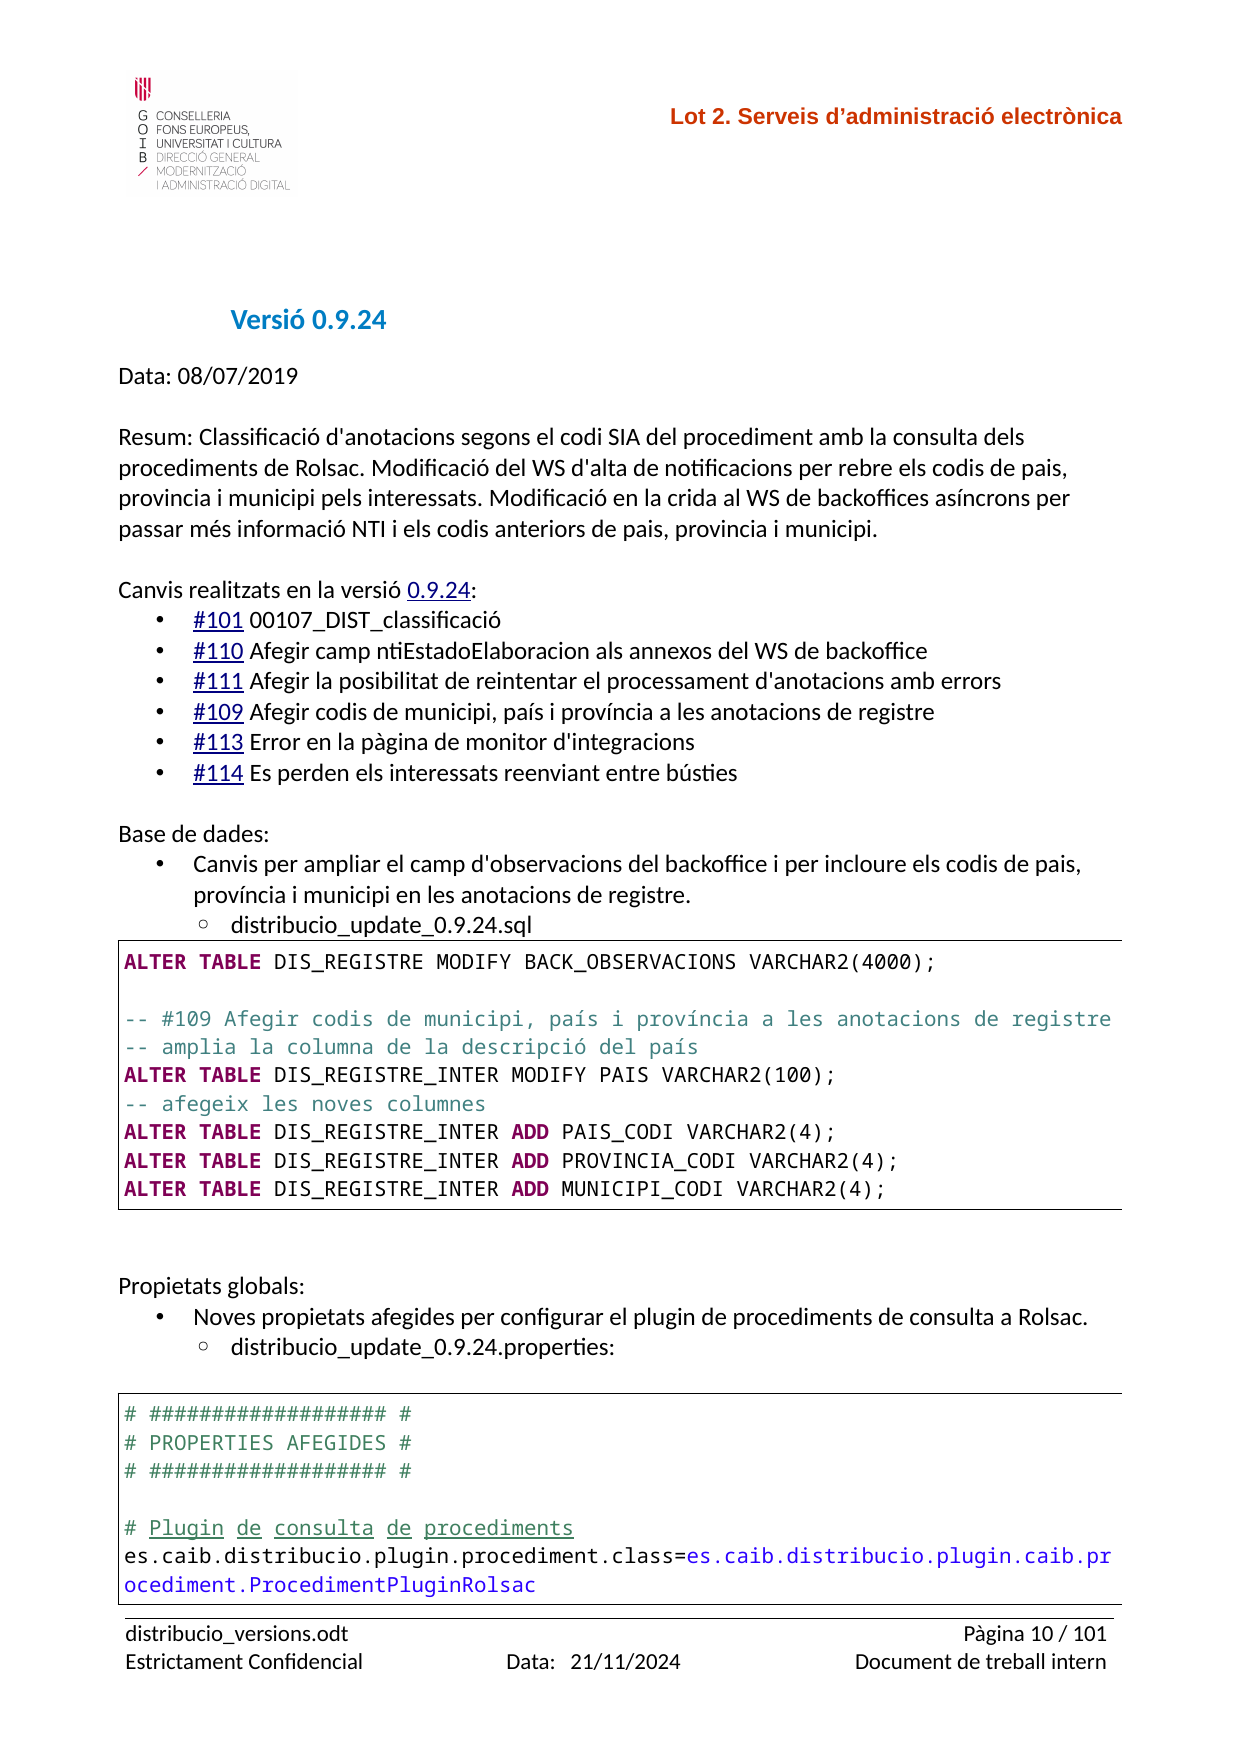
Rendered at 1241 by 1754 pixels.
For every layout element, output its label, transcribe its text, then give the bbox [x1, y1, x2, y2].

list #101 00107_DIST_classificació [156, 604, 1122, 635]
table_header # ################### # # PROPERTIES AFEGIDES # # ################### # # Plugin de consulta de procediments es.caib.distribucio.plugin.procediment.class=es.caib.distribucio.plugin.caib.procediment.ProcedimentPluginRolsac [119, 1394, 1122, 1604]
list distribucio_update_0.9.24.properties: [193, 1332, 1122, 1362]
list #114 Es perden els interessats reenviant entre bústies [156, 757, 1122, 787]
text Canvis realitzats en la versió 0.9.24: [118, 574, 1122, 604]
list #109 Afegir codis de municipi, país i província a les anotacions de registre [156, 696, 1122, 726]
list #111 Afegir la posibilitat de reintentar el processament d'anotacions amb errors [156, 665, 1122, 696]
list Noves propietats afegides per configurar el plugin de procediments de consulta a Rolsac. [156, 1301, 1122, 1332]
list distribucio_update_0.9.24.sql [193, 909, 1122, 940]
subtitle Versió 0.9.24 [153, 301, 1122, 336]
list #113 Error en la pàgina de monitor d'integracions [156, 726, 1122, 757]
picture [126, 70, 299, 197]
list Canvis per ampliar el camp d'observacions del backoffice i per incloure els codis de pais, província i municipi en les anotacions de registre. [156, 848, 1122, 909]
text Resum: Classificació d'anotacions segons el codi SIA del procediment amb la consulta dels procediments de Rolsac. Modificació del WS d'alta de notificacions per rebre els codis de pais, provincia i municipi pels interessats. Modificació en la crida al WS de backoffices asíncrons per passar més informació NTI i els codis anteriors de pais, provincia i municipi. [118, 421, 1122, 543]
list #110 Afegir camp ntiEstadoElaboracion als annexos del WS de backoffice [156, 635, 1122, 665]
text Propietats globals: [118, 1271, 1122, 1301]
text Base de dades: [118, 818, 1122, 848]
text Data: 08/07/2019 [118, 360, 1122, 391]
table_header ALTER TABLE DIS_REGISTRE MODIFY BACK_OBSERVACIONS VARCHAR2(4000); -- #109 Afegir codis de municipi, país i província a les anotacions de registre -- amplia la columna de la descripció del país ALTER TABLE DIS_REGISTRE_INTER MODIFY PAIS VARCHAR2(100); -- afegeix les noves columnes ALTER TABLE DIS_REGISTRE_INTER ADD PAIS_CODI VARCHAR2(4); ALTER TABLE DIS_REGISTRE_INTER ADD PROVINCIA_CODI VARCHAR2(4); ALTER TABLE DIS_REGISTRE_INTER ADD MUNICIPI_CODI VARCHAR2(4); [119, 941, 1122, 1208]
